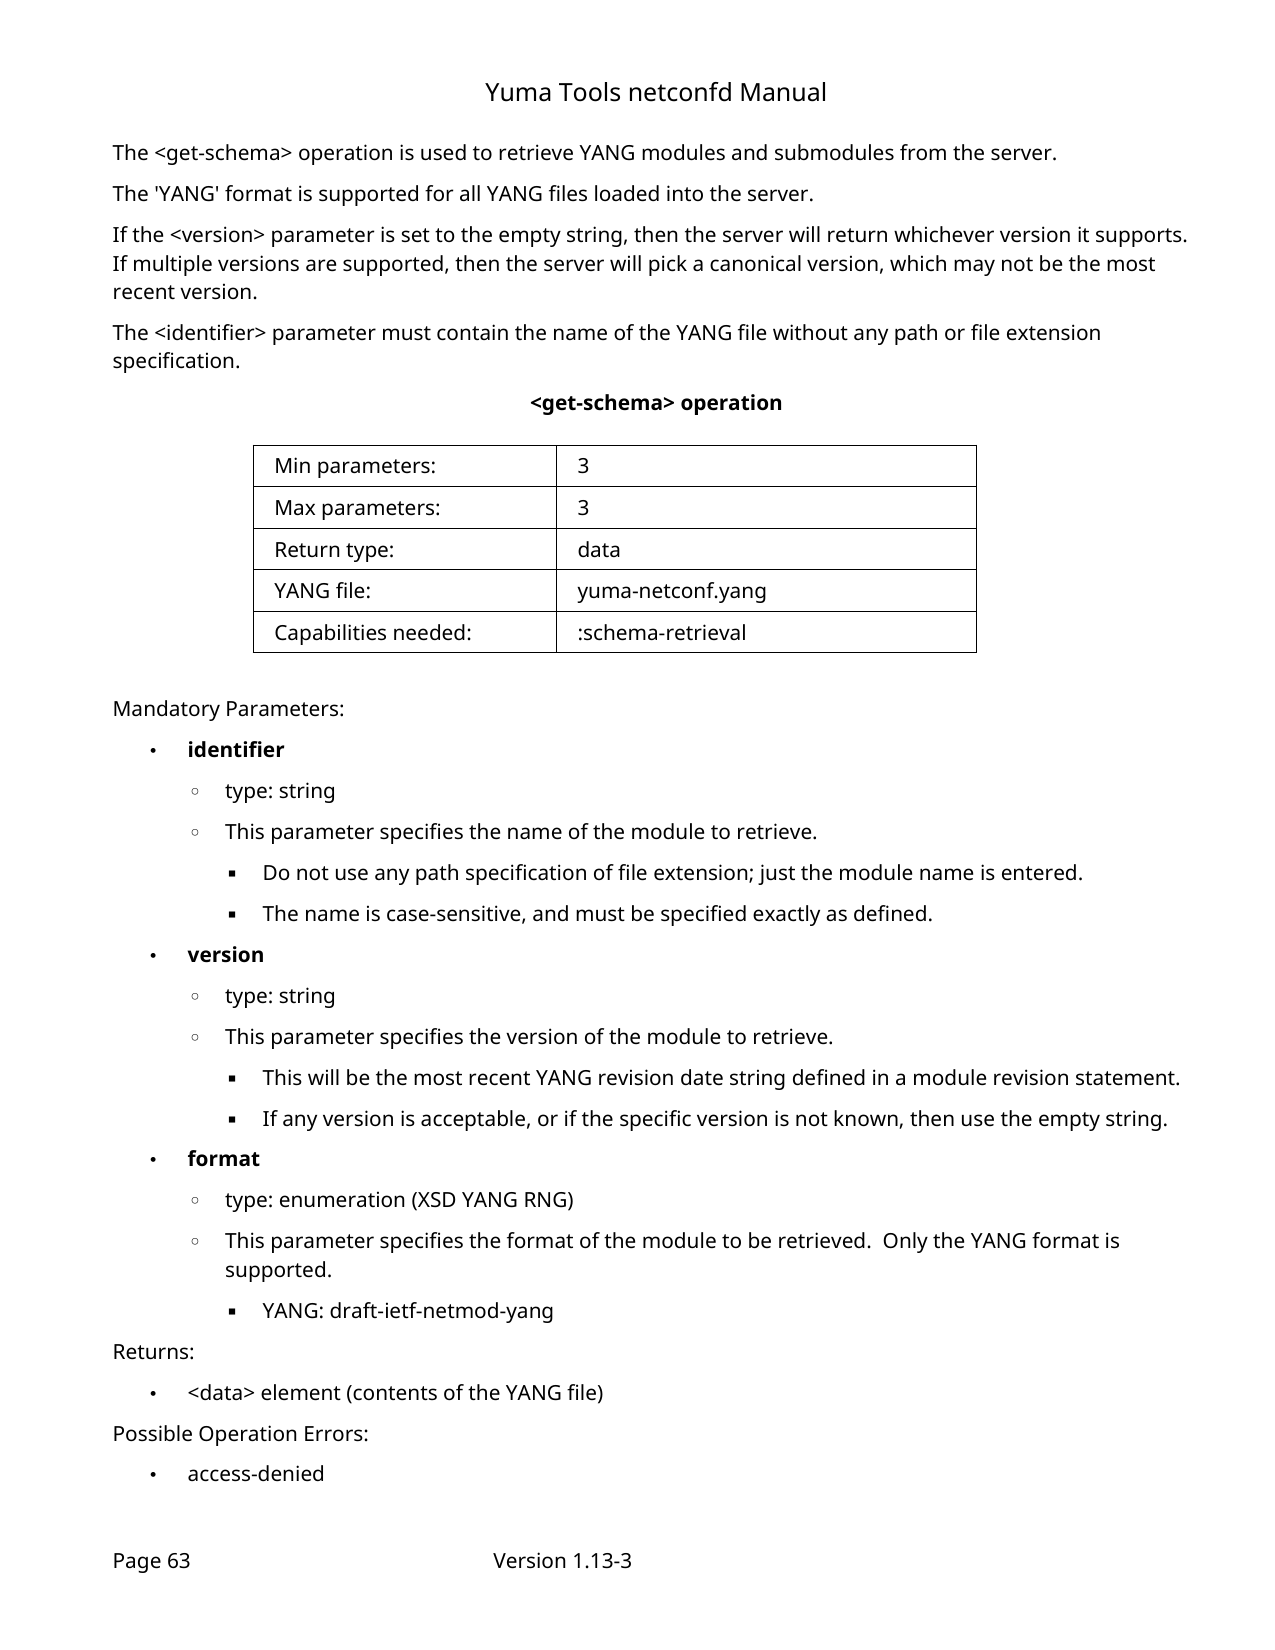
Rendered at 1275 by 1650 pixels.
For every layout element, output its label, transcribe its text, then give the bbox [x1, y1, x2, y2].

list type: string [187, 776, 1200, 804]
table_cell 3 [557, 487, 976, 528]
table_cell data [557, 529, 976, 569]
table_cell Capabilities needed: [254, 612, 556, 652]
table_cell Max parameters: [254, 487, 556, 528]
list YANG: draft-ietf-netmod-yang [225, 1296, 1200, 1324]
list identifier [150, 735, 1200, 764]
list version [150, 940, 1200, 968]
list access-denied [150, 1459, 1200, 1488]
text The <identifier> parameter must contain the name of the YANG file without any path or file extension specification. [112, 318, 1200, 375]
list The name is case-sensitive, and must be specified exactly as defined. [225, 899, 1200, 927]
text Returns: [112, 1337, 1200, 1365]
text Possible Operation Errors: [112, 1419, 1200, 1447]
table_cell Return type: [254, 529, 556, 569]
list type: string [187, 981, 1200, 1009]
list If any version is acceptable, or if the specific version is not known, then use the empty string. [225, 1104, 1200, 1132]
list type: enumeration (XSD YANG RNG) [187, 1186, 1200, 1214]
list This will be the most recent YANG revision date string defined in a module revision statement. [225, 1063, 1200, 1091]
text If the <version> parameter is set to the empty string, then the server will return whichever version it supports. If multiple versions are supported, then the server will pick a canonical version, which may not be the most recent version. [112, 220, 1200, 306]
list This parameter specifies the version of the module to retrieve. [187, 1022, 1200, 1050]
subtitle <get-schema> operation [127, 388, 1185, 416]
text The <get-schema> operation is used to retrieve YANG modules and submodules from the server. [112, 138, 1200, 167]
table_header 3 [557, 446, 976, 486]
list Do not use any path specification of file extension; just the module name is entered. [225, 858, 1200, 886]
list <data> element (contents of the YANG file) [150, 1378, 1200, 1406]
text The 'YANG' format is supported for all YANG files loaded into the server. [112, 179, 1200, 208]
list This parameter specifies the format of the module to be retrieved. Only the YANG format is supported. [187, 1226, 1200, 1283]
table_cell yuma-netconf.yang [557, 570, 976, 611]
table_header Min parameters: [254, 446, 556, 486]
list This parameter specifies the name of the module to retrieve. [187, 817, 1200, 846]
text Mandatory Parameters: [112, 694, 1200, 723]
list format [150, 1144, 1200, 1173]
table_cell YANG file: [254, 570, 556, 611]
table_cell :schema-retrieval [557, 612, 976, 652]
